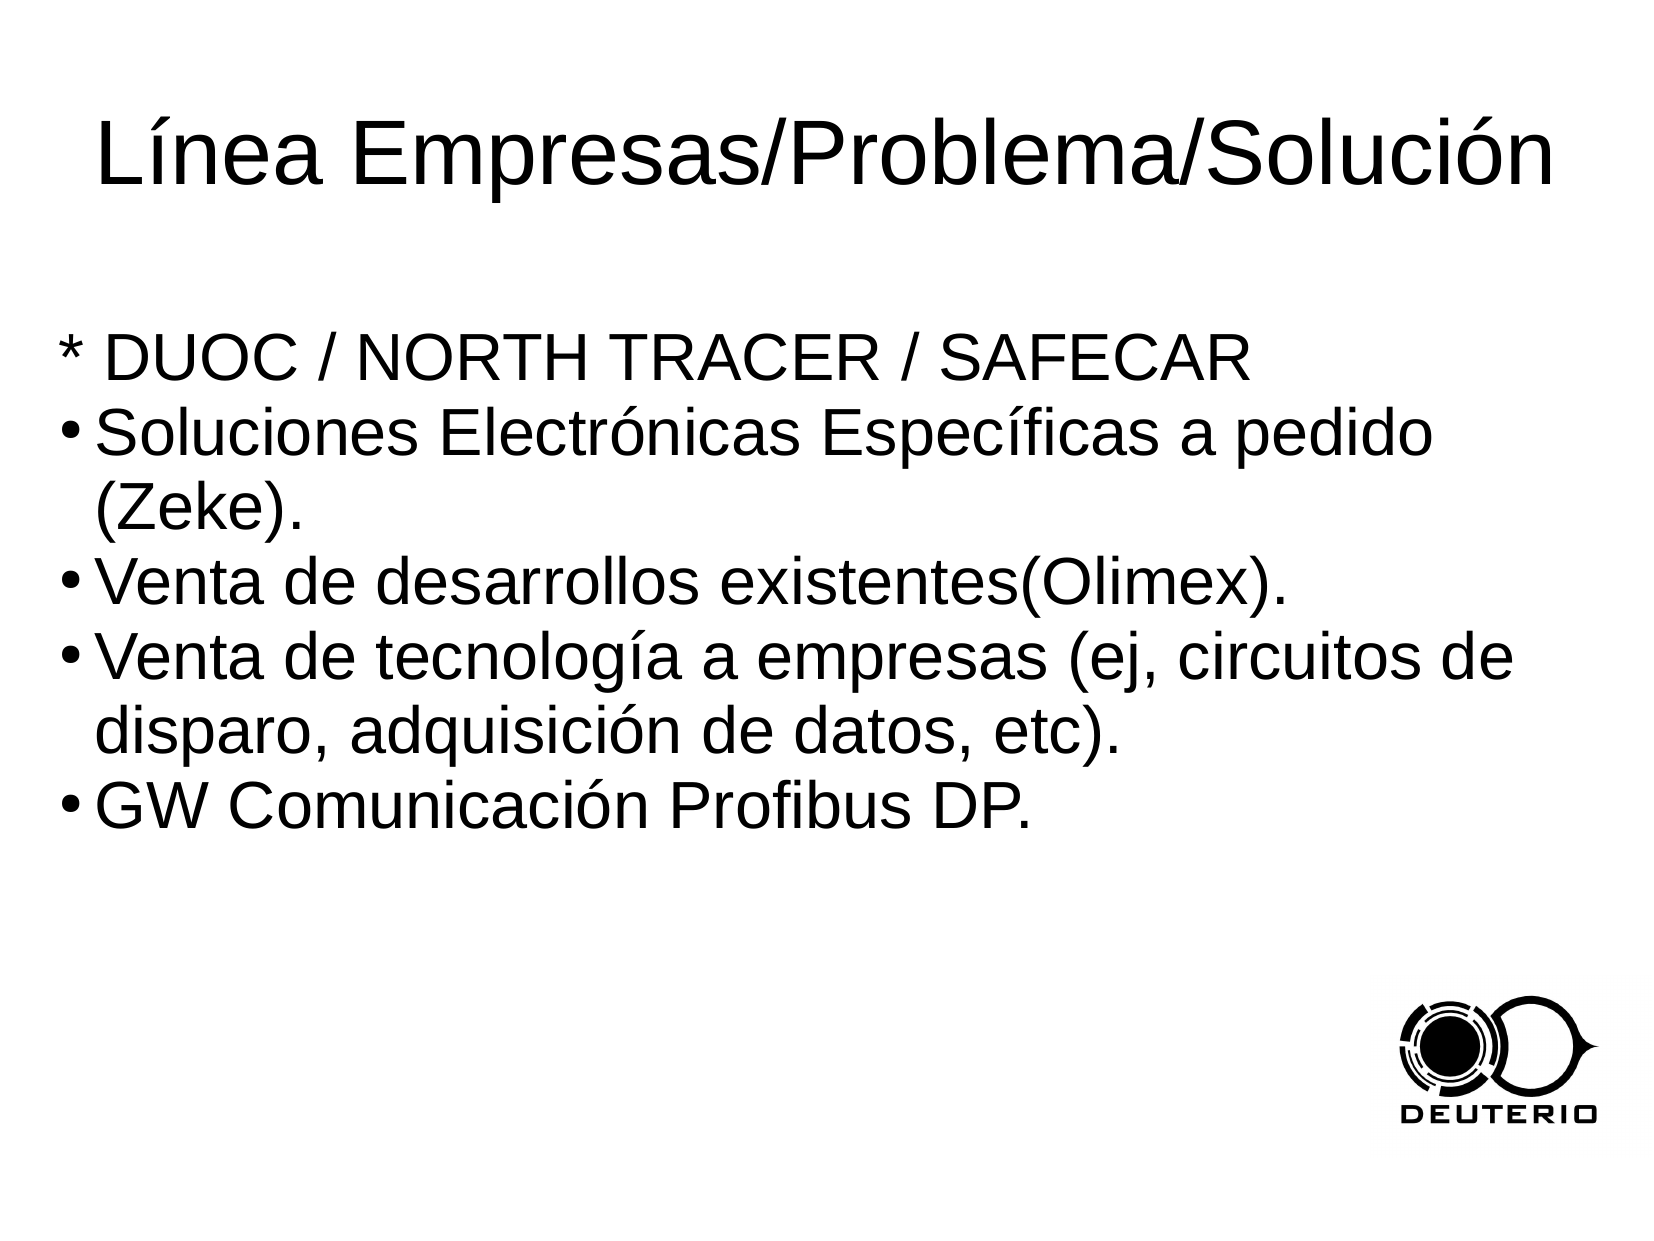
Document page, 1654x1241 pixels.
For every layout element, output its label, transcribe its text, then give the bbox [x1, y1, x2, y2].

picture [1370, 975, 1652, 1158]
title Línea Empresas/Problema/Solución [82, 49, 1571, 257]
subtitle * DUOC / NORTH TRACER / SAFECAR Soluciones Electrónicas Específicas a pedido (Zeke). Venta de desarrollos existentes(Olimex). Venta de tecnología a empresas (ej, circuitos de disparo, adquisición de datos, etc). GW Comunicación Profibus DP. [59, 296, 1571, 1016]
